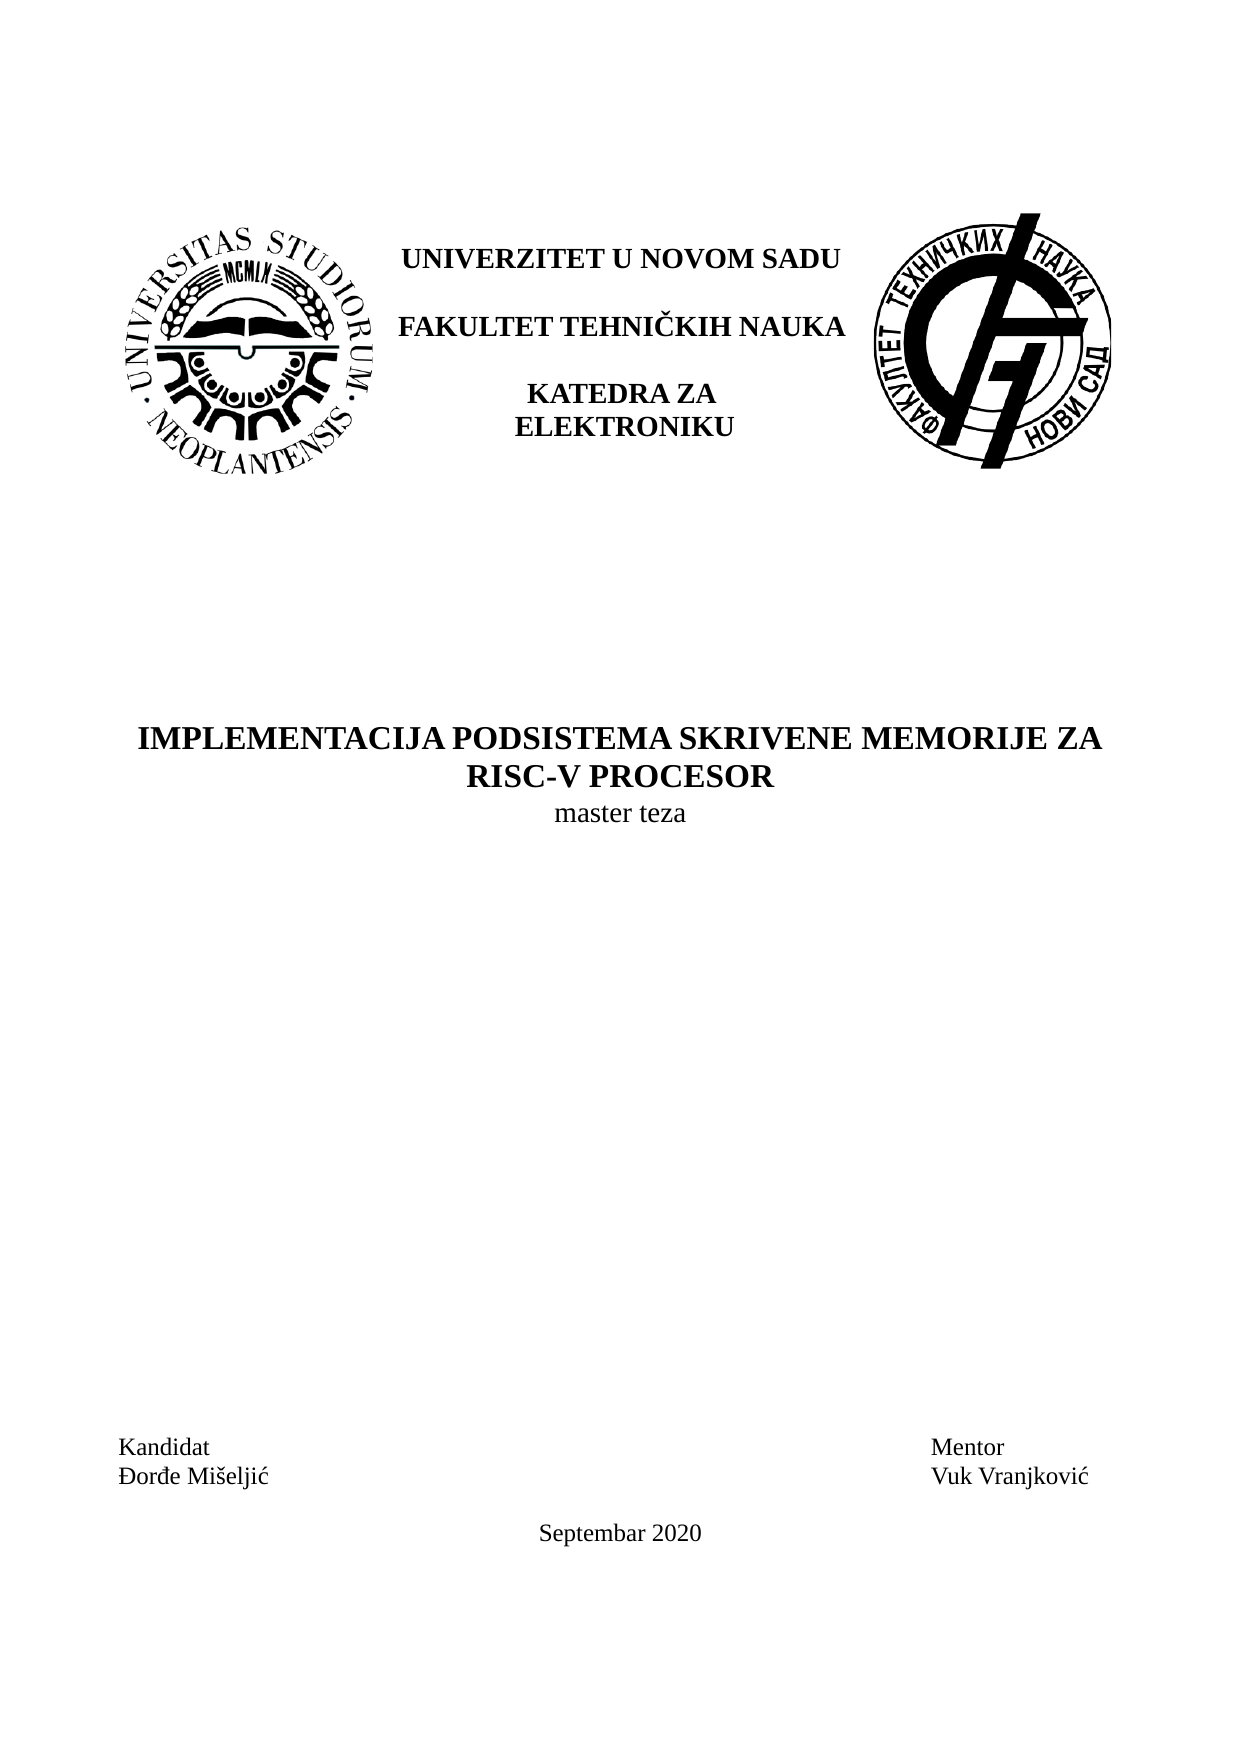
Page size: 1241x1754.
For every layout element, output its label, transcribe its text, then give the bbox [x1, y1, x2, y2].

text Kandidat Mentor [118, 1432, 1122, 1461]
table_header UNIVERZITET U NOVOM SADU FAKULTET TEHNIČKIH NAUKA KATEDRA ZA ELEKTRONIKU [390, 207, 859, 517]
text IMPLEMENTACIJA PODSISTEMA SKRIVENE MEMORIJE ZA RISC-V PROCESOR [118, 718, 1122, 795]
text master teza [118, 795, 1122, 828]
table_header [118, 207, 390, 517]
text Septembar 2020 [118, 1518, 1122, 1547]
table_header [859, 207, 1121, 517]
text Đorđe Mišeljić Vuk Vranjković [118, 1461, 1122, 1490]
